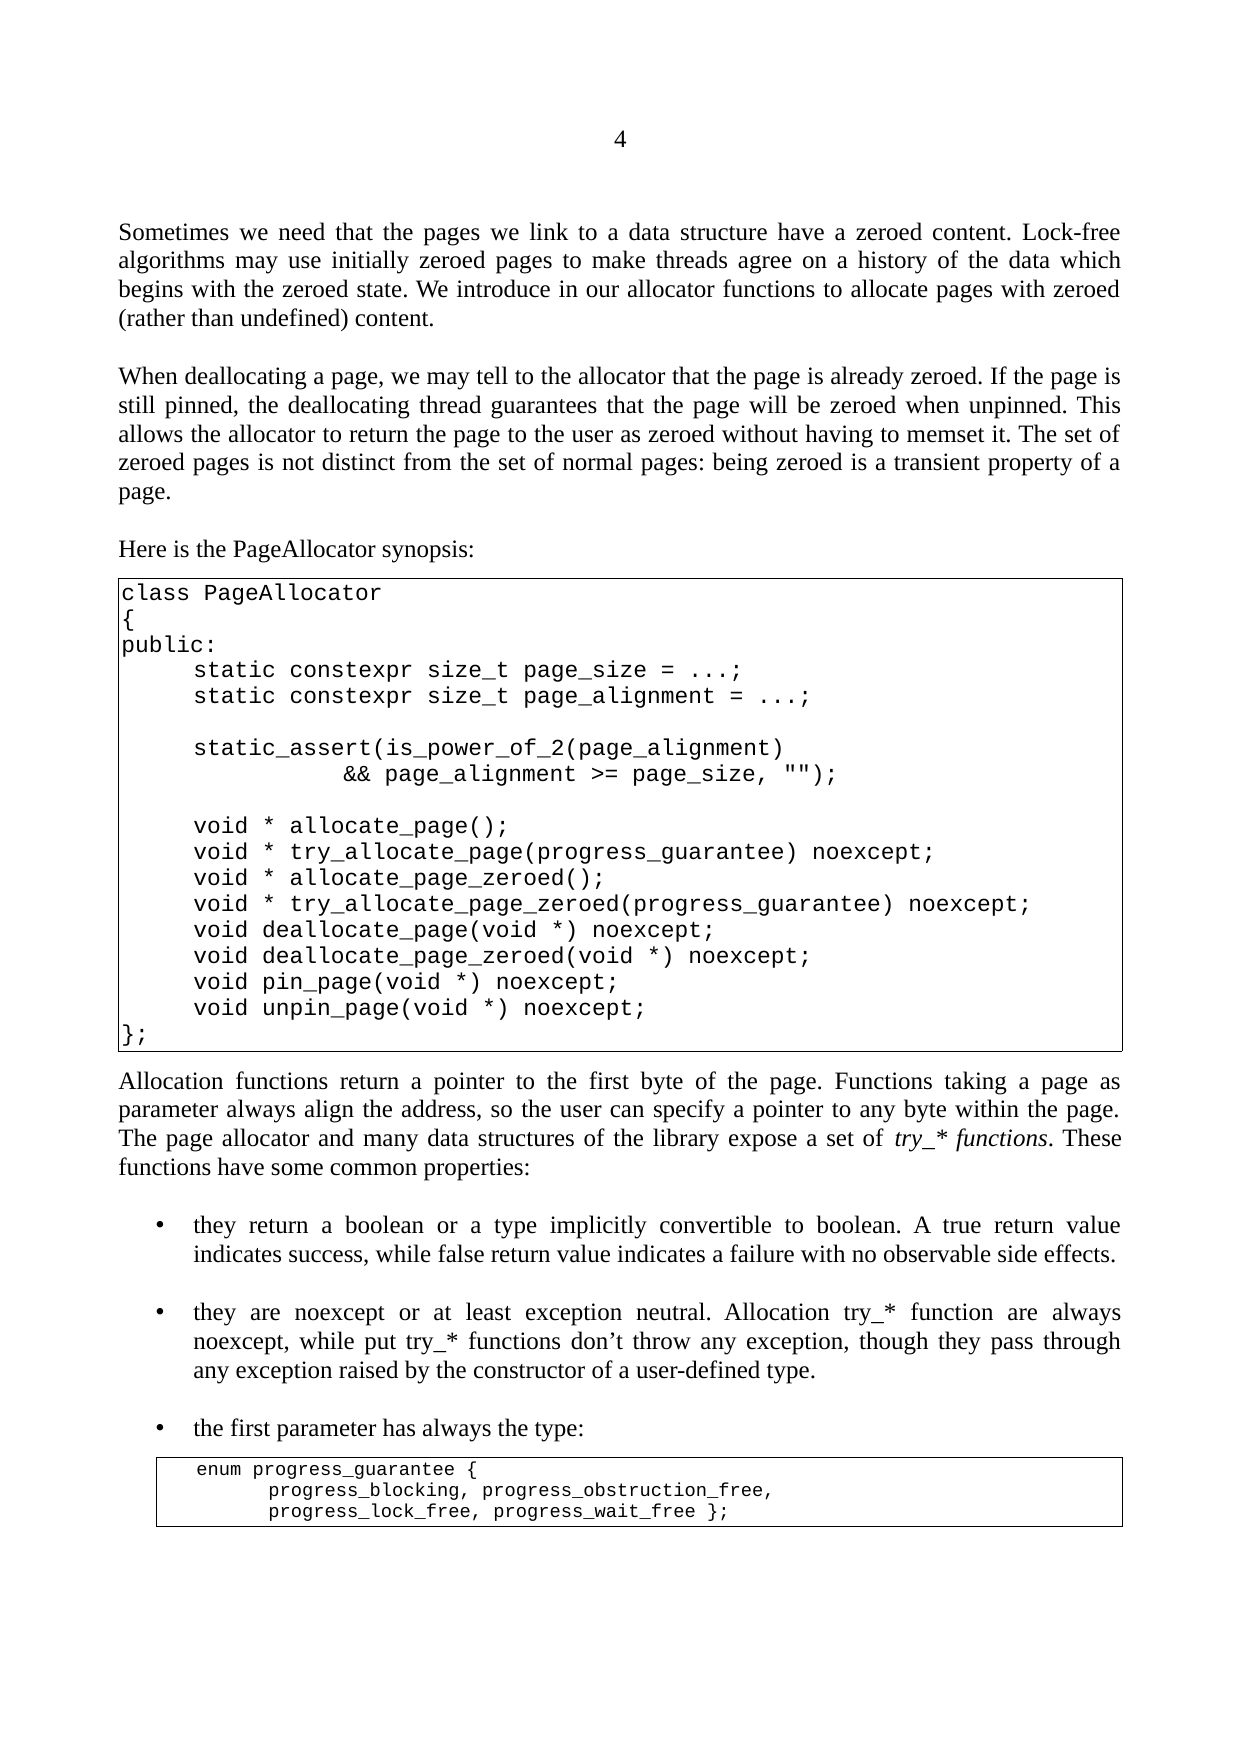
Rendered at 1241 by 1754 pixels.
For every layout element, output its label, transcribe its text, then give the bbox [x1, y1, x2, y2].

text void * try_allocate_page(progress_guarantee) noexcept; [119, 837, 1122, 863]
text public: [119, 630, 1122, 656]
list they are noexcept or at least exception neutral. Allocation try_* function are always noexcept, while put try_* functions don’t throw any exception, though they pass through any exception raised by the constructor of a user-defined type. [156, 1297, 1122, 1384]
text void * allocate_page_zeroed(); [119, 863, 1122, 889]
text && page_alignment >= page_size, ""); [119, 759, 1122, 788]
text Allocation functions return a pointer to the first byte of the page. Functions taking a page as parameter always align the address, so the user can specify a pointer to any byte within the page. The page allocator and many data structures of the library expose a set of try_* functions. These functions have some common properties: [118, 1066, 1122, 1181]
text class PageAllocator [119, 579, 1122, 604]
text void deallocate_page(void *) noexcept; [119, 915, 1122, 941]
text void * try_allocate_page_zeroed(progress_guarantee) noexcept; [119, 889, 1122, 915]
list enum progress_guarantee { progress_blocking, progress_obstruction_free, progress_lock_free, progress_wait_free }; [157, 1458, 1122, 1526]
text void pin_page(void *) noexcept; [119, 967, 1122, 993]
text static_assert(is_power_of_2(page_alignment) [119, 734, 1122, 759]
text void * allocate_page(); [119, 811, 1122, 837]
text static constexpr size_t page_size = ...; [119, 656, 1122, 682]
text { [119, 604, 1122, 630]
list the first parameter has always the type: [156, 1413, 1122, 1442]
text Sometimes we need that the pages we link to a data structure have a zeroed content. Lock-free algorithms may use initially zeroed pages to make threads agree on a history of the data which begins with the zeroed state. We introduce in our allocator functions to allocate pages with zeroed (rather than undefined) content. [118, 217, 1122, 332]
text Here is the PageAllocator synopsis: [118, 534, 1122, 563]
text }; [119, 1019, 1122, 1051]
text When deallocating a page, we may tell to the allocator that the page is already zeroed. If the page is still pinned, the deallocating thread guarantees that the page will be zeroed when unpinned. This allows the allocator to return the page to the user as zeroed without having to memset it. The set of zeroed pages is not distinct from the set of normal pages: being zeroed is a transient property of a page. [118, 361, 1122, 505]
text void unpin_page(void *) noexcept; [119, 993, 1122, 1019]
list they return a boolean or a type implicitly convertible to boolean. A true return value indicates success, while false return value indicates a failure with no observable side effects. [156, 1210, 1122, 1268]
text static constexpr size_t page_alignment = ...; [119, 682, 1122, 711]
text void deallocate_page_zeroed(void *) noexcept; [119, 941, 1122, 967]
